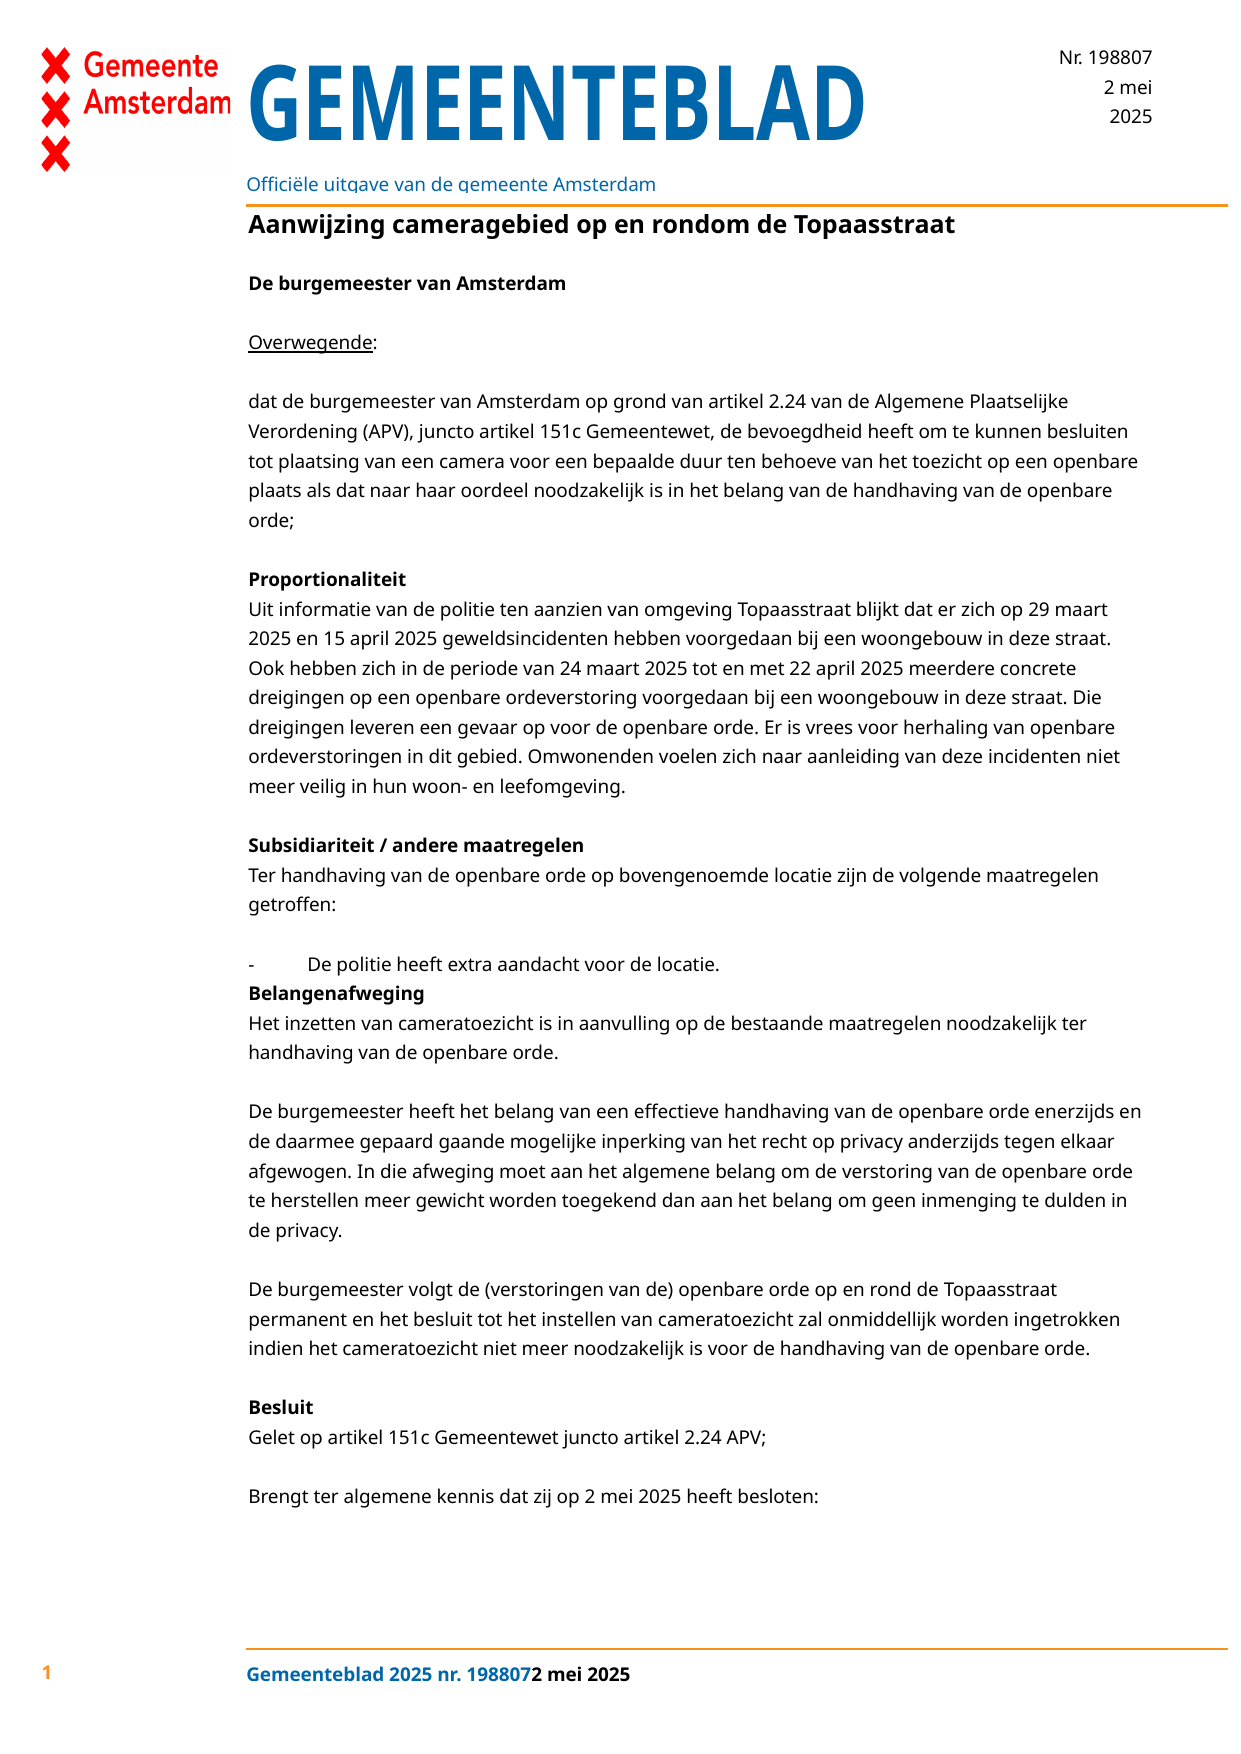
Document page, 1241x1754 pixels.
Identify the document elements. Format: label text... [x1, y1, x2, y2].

text Gelet op artikel 151c Gemeentewet juncto artikel 2.24 APV; [248, 1424, 1152, 1450]
text Het inzetten van cameratoezicht is in aanvulling op de bestaande maatregelen noodzakelijk ter handhaving van de openbare orde. [248, 1010, 1152, 1065]
text De burgemeester van Amsterdam [248, 270, 1152, 296]
text Subsidiariteit / andere maatregelen [248, 832, 1152, 858]
text Belangenafweging [248, 980, 1152, 1006]
text Uit informatie van de politie ten aanzien van omgeving Topaasstraat blijkt dat er zich op 29 maart 2025 en 15 april 2025 geweldsincidenten hebben voorgedaan bij een woongebouw in deze straat. Ook hebben zich in de periode van 24 maart 2025 tot en met 22 april 2025 meerdere concrete dreigingen op een openbare ordeverstoring voorgedaan bij een woongebouw in deze straat. Die dreigingen leveren een gevaar op voor de openbare orde. Er is vrees voor herhaling van openbare ordeverstoringen in dit gebied. Omwonenden voelen zich naar aanleiding van deze incidenten niet meer veilig in hun woon- en leefomgeving. [248, 596, 1152, 799]
text De burgemeester volgt de (verstoringen van de) openbare orde op en rond de Topaasstraat permanent en het besluit tot het instellen van cameratoezicht zal onmiddellijk worden ingetrokken indien het cameratoezicht niet meer noodzakelijk is voor de handhaving van de openbare orde. [248, 1276, 1152, 1361]
text dat de burgemeester van Amsterdam op grond van artikel 2.24 van de Algemene Plaatselijke Verordening (APV), juncto artikel 151c Gemeentewet, de bevoegdheid heeft om te kunnen besluiten tot plaatsing van een camera voor een bepaalde duur ten behoeve van het toezicht op een openbare plaats als dat naar haar oordeel noodzakelijk is in het belang van de handhaving van de openbare orde; [248, 389, 1152, 533]
text Besluit [248, 1394, 1152, 1420]
text Overwegende: [248, 329, 1152, 355]
text De burgemeester heeft het belang van een effectieve handhaving van de openbare orde enerzijds en de daarmee gepaard gaande mogelijke inperking van het recht op privacy anderzijds tegen elkaar afgewogen. In die afweging moet aan het algemene belang om de verstoring van de openbare orde te herstellen meer gewicht worden toegekend dan aan het belang om geen inmenging te dulden in de privacy. [248, 1099, 1152, 1243]
text Aanwijzing cameragebied op en rondom de Topaasstraat [248, 207, 1152, 241]
text Brengt ter algemene kennis dat zij op 2 mei 2025 heeft besloten: [248, 1483, 1152, 1509]
list De politie heeft extra aandacht voor de locatie. [248, 951, 1152, 976]
text Ter handhaving van de openbare orde op bovengenoemde locatie zijn de volgende maatregelen getroffen: [248, 862, 1152, 917]
text Proportionaliteit [248, 566, 1152, 592]
picture [41, 47, 231, 172]
